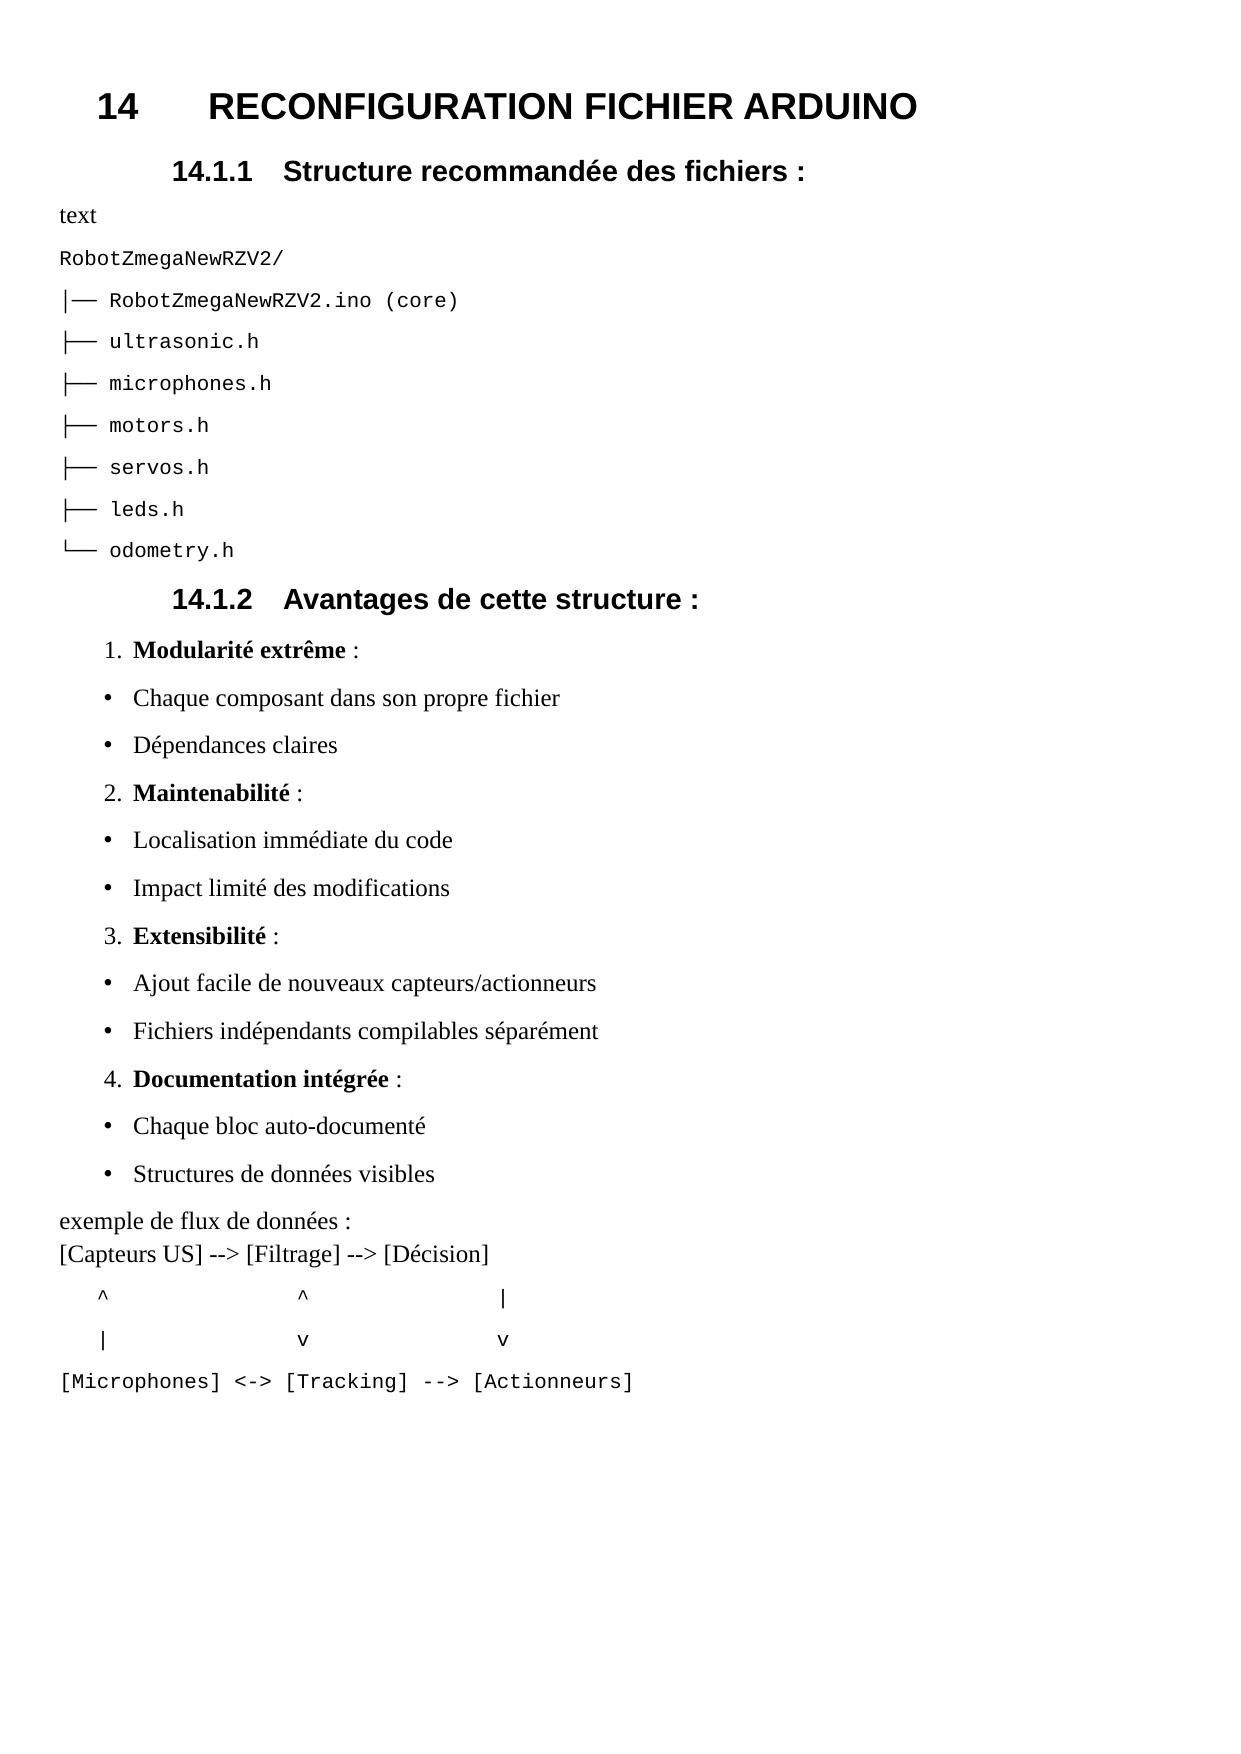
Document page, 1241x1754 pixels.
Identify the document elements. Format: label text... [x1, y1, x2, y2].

text RobotZmegaNewRZV2/ [59, 248, 1181, 272]
text | v v [59, 1329, 1181, 1352]
list Dépendances claires [103, 730, 1181, 759]
subtitle RECONFIGURATION FICHIER ARDUINO [97, 84, 1181, 127]
text │── RobotZmegaNewRZV2.ino (core) [66, 290, 1181, 313]
text └── odometry.h [59, 540, 1181, 564]
text ^ ^ | [59, 1287, 1181, 1311]
list Documentation intégrée : [103, 1064, 1181, 1092]
text ├── servos.h [66, 457, 1181, 480]
list Structures de données visibles [103, 1159, 1181, 1188]
text ├── ultrasonic.h [59, 331, 1181, 355]
list Chaque bloc auto-documenté [103, 1111, 1181, 1140]
list Modularité extrême : [103, 635, 1181, 664]
list Maintenabilité : [103, 778, 1181, 807]
text text [59, 200, 1181, 229]
text ├── motors.h [59, 415, 1181, 439]
list Ajout facile de nouveaux capteurs/actionneurs [103, 968, 1181, 997]
subtitle Avantages de cette structure : [172, 582, 1181, 616]
text ├── leds.h [59, 498, 1181, 522]
list Chaque composant dans son propre fichier [103, 683, 1181, 712]
text [Microphones] <-> [Tracking] --> [Actionneurs] [59, 1371, 1181, 1394]
text exemple de flux de données : [Capteurs US] --> [Filtrage] --> [Décision] [59, 1206, 1181, 1268]
list Fichiers indépendants compilables séparément [103, 1016, 1181, 1045]
list Impact limité des modifications [103, 873, 1181, 902]
list Localisation immédiate du code [103, 826, 1181, 854]
text ├── microphones.h [59, 373, 1181, 397]
list Extensibilité : [103, 921, 1181, 949]
subtitle Structure recommandée des fichiers : [172, 154, 1181, 188]
